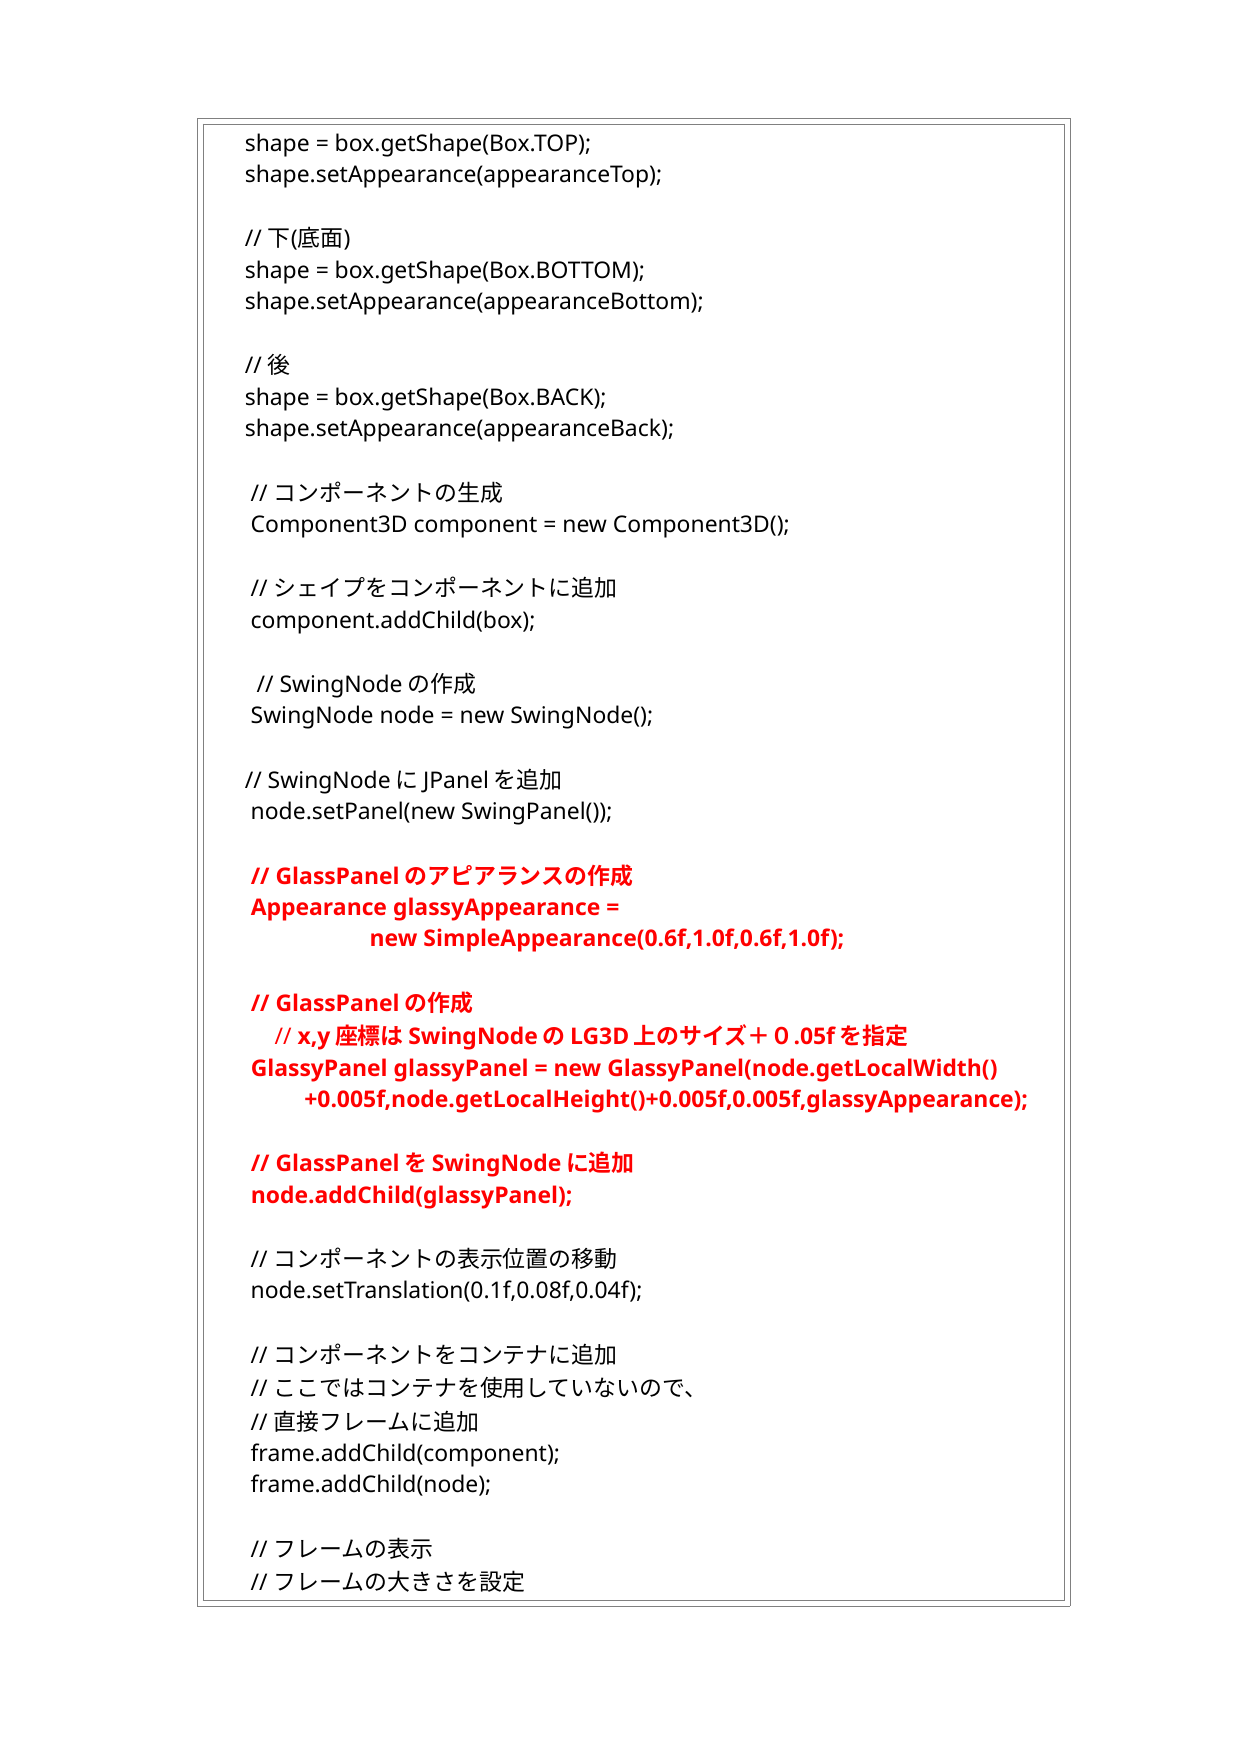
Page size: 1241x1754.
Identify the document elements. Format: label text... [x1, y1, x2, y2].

table_header shape = box.getShape(Box.TOP); shape.setAppearance(appearanceTop); // 下(底面) shape = box.getShape(Box.BOTTOM); shape.setAppearance(appearanceBottom); // 後 shape = box.getShape(Box.BACK); shape.setAppearance(appearanceBack); // コンポーネントの生成 Component3D component = new Component3D(); // シェイプをコンポーネントに追加 component.addChild(box); // SwingNodeの作成 SwingNode node = new SwingNode(); // SwingNodeにJPanelを追加 node.setPanel(new SwingPanel()); // GlassPanelのアピアランスの作成 Appearance glassyAppearance = new SimpleAppearance(0.6f,1.0f,0.6f,1.0f); // GlassPanelの作成 // x,y座標はSwingNodeのLG3D上のサイズ＋０.05fを指定 GlassyPanel glassyPanel = new GlassyPanel(node.getLocalWidth() +0.005f,node.getLocalHeight()+0.005f,0.005f,glassyAppearance); // GlassPanelをSwingNodeに追加 node.addChild(glassyPanel); // コンポーネントの表示位置の移動 node.setTranslation(0.1f,0.08f,0.04f); // コンポーネントをコンテナに追加 // ここではコンテナを使用していないので、 // 直接フレームに追加 frame.addChild(component); frame.addChild(node); // フレームの表示 // フレームの大きさを設定 [200, 119, 1067, 1600]
